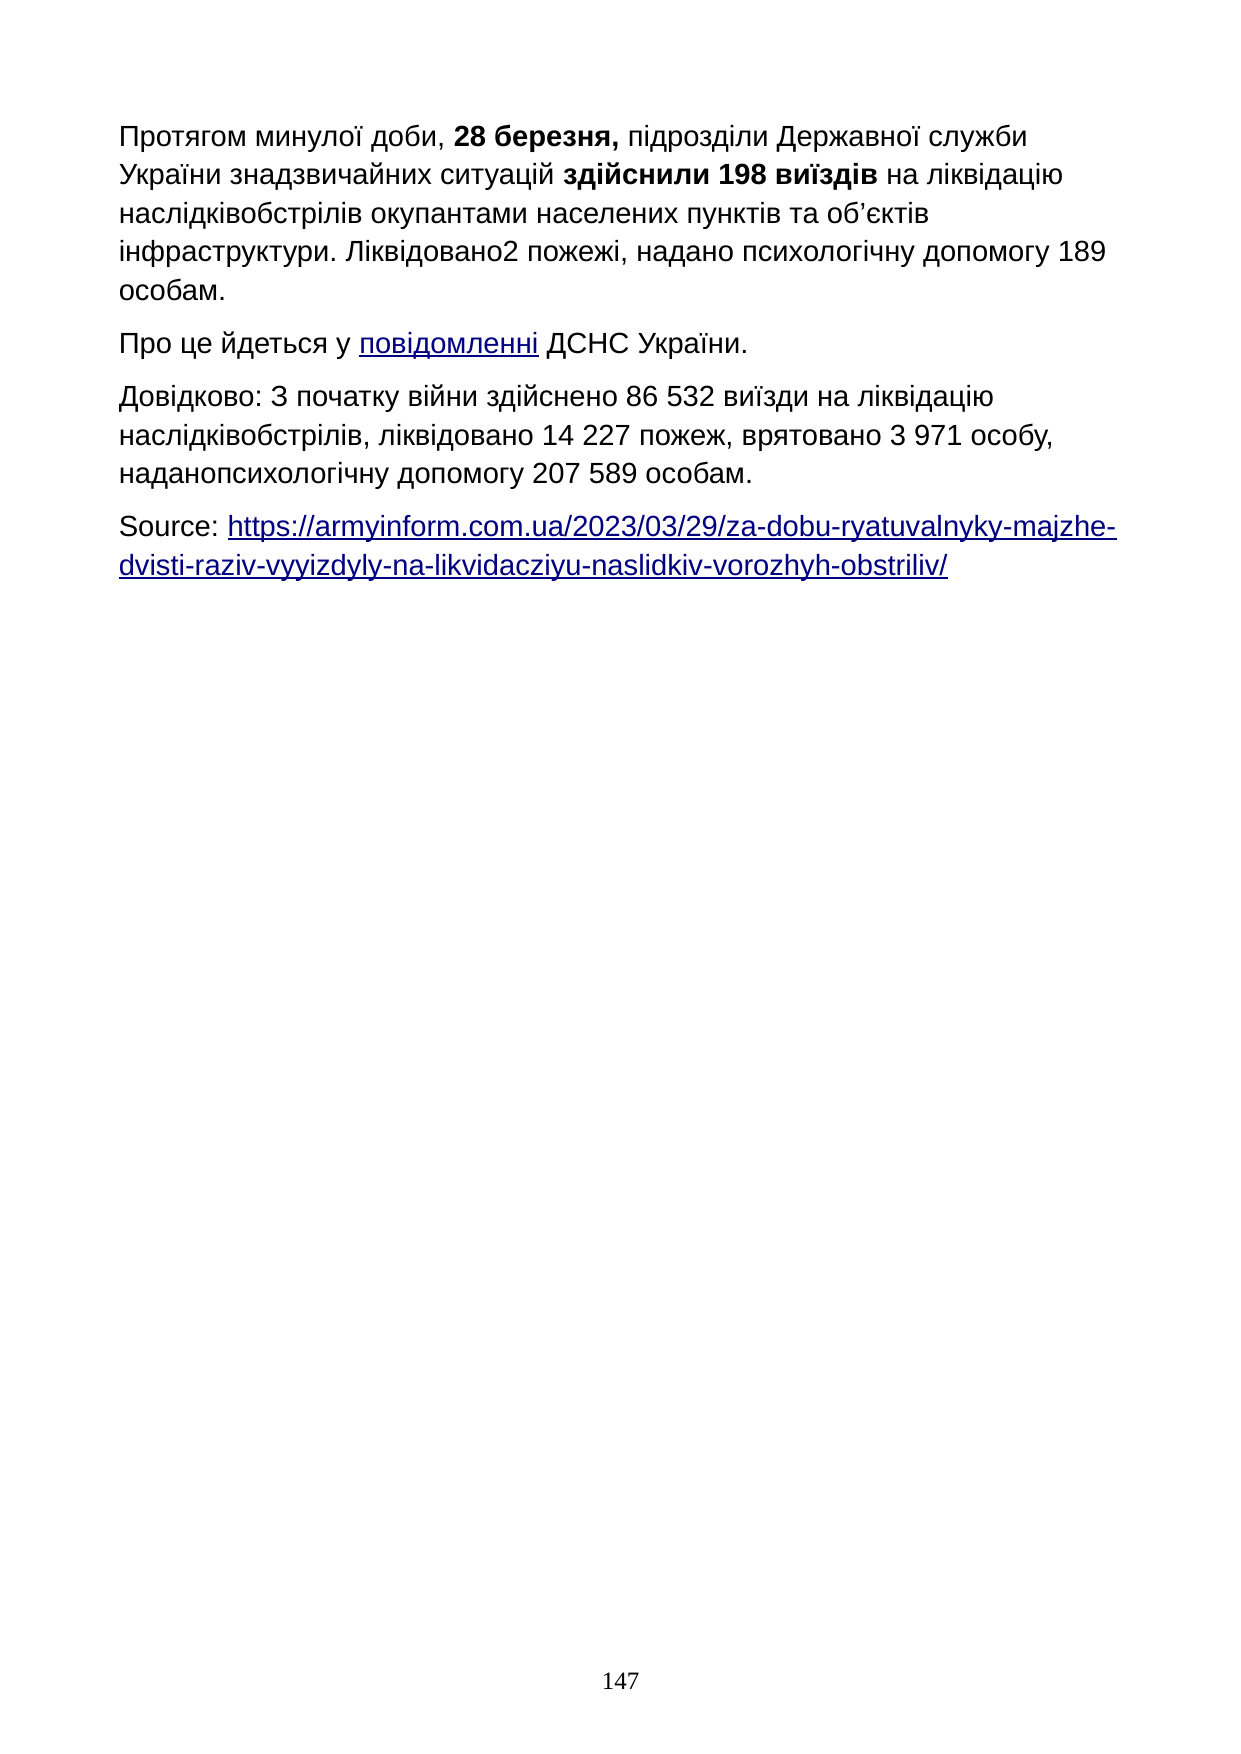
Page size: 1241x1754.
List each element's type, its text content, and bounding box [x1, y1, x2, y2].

text Про це йдеться у повідомленні ДСНС України. [118, 326, 1122, 359]
text Source: https://armyinform.com.ua/2023/03/29/za-dobu-ryatuvalnyky-majzhe-dvisti-raziv-vyyizdyly-na-likvidacziyu-naslidkiv-vorozhyh-obstriliv/ [118, 509, 1122, 581]
text Довідково: З початку війни здійснено 86 532 виїзди на ліквідацію наслідківобстрілів, ліквідовано 14 227 пожеж, врятовано 3 971 особу, наданопсихологічну допомогу 207 589 особам. [118, 379, 1122, 489]
text Протягом минулої доби, 28 березня, підрозділи Державної служби України знадзвичайних ситуацій здійснили 198 виїздів на ліквідацію наслідківобстрілів окупантами населених пунктів та об’єктів інфраструктури. Ліквідовано2 пожежі, надано психологічну допомогу 189 особам. [118, 118, 1122, 306]
